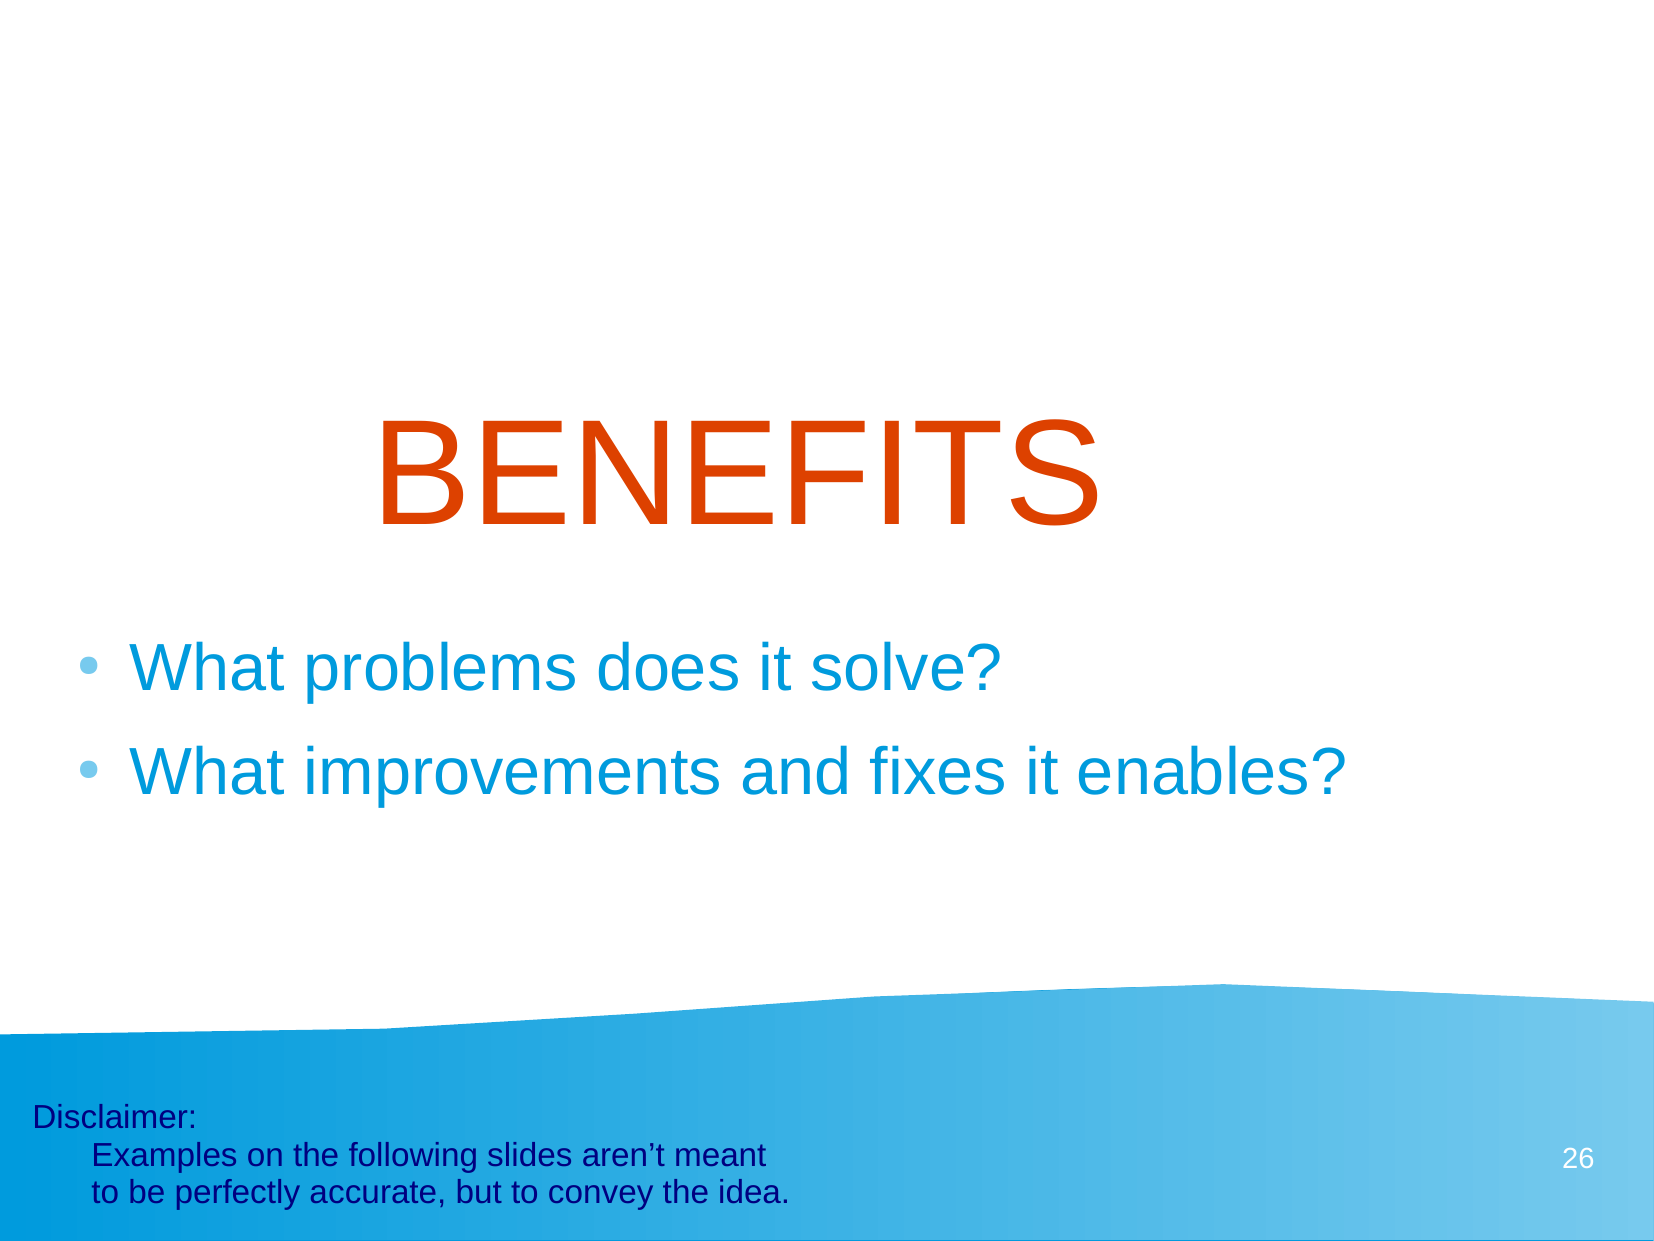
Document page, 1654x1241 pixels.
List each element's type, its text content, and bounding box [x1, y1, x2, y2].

text_box Disclaimer: Examples on the following slides aren’t meant to be perfectly accurate, but to convey the idea. [17, 1086, 815, 1223]
title BENEFITS [0, 354, 1477, 591]
list What problems does it solve? What improvements and fixes it enables? [59, 629, 1595, 985]
